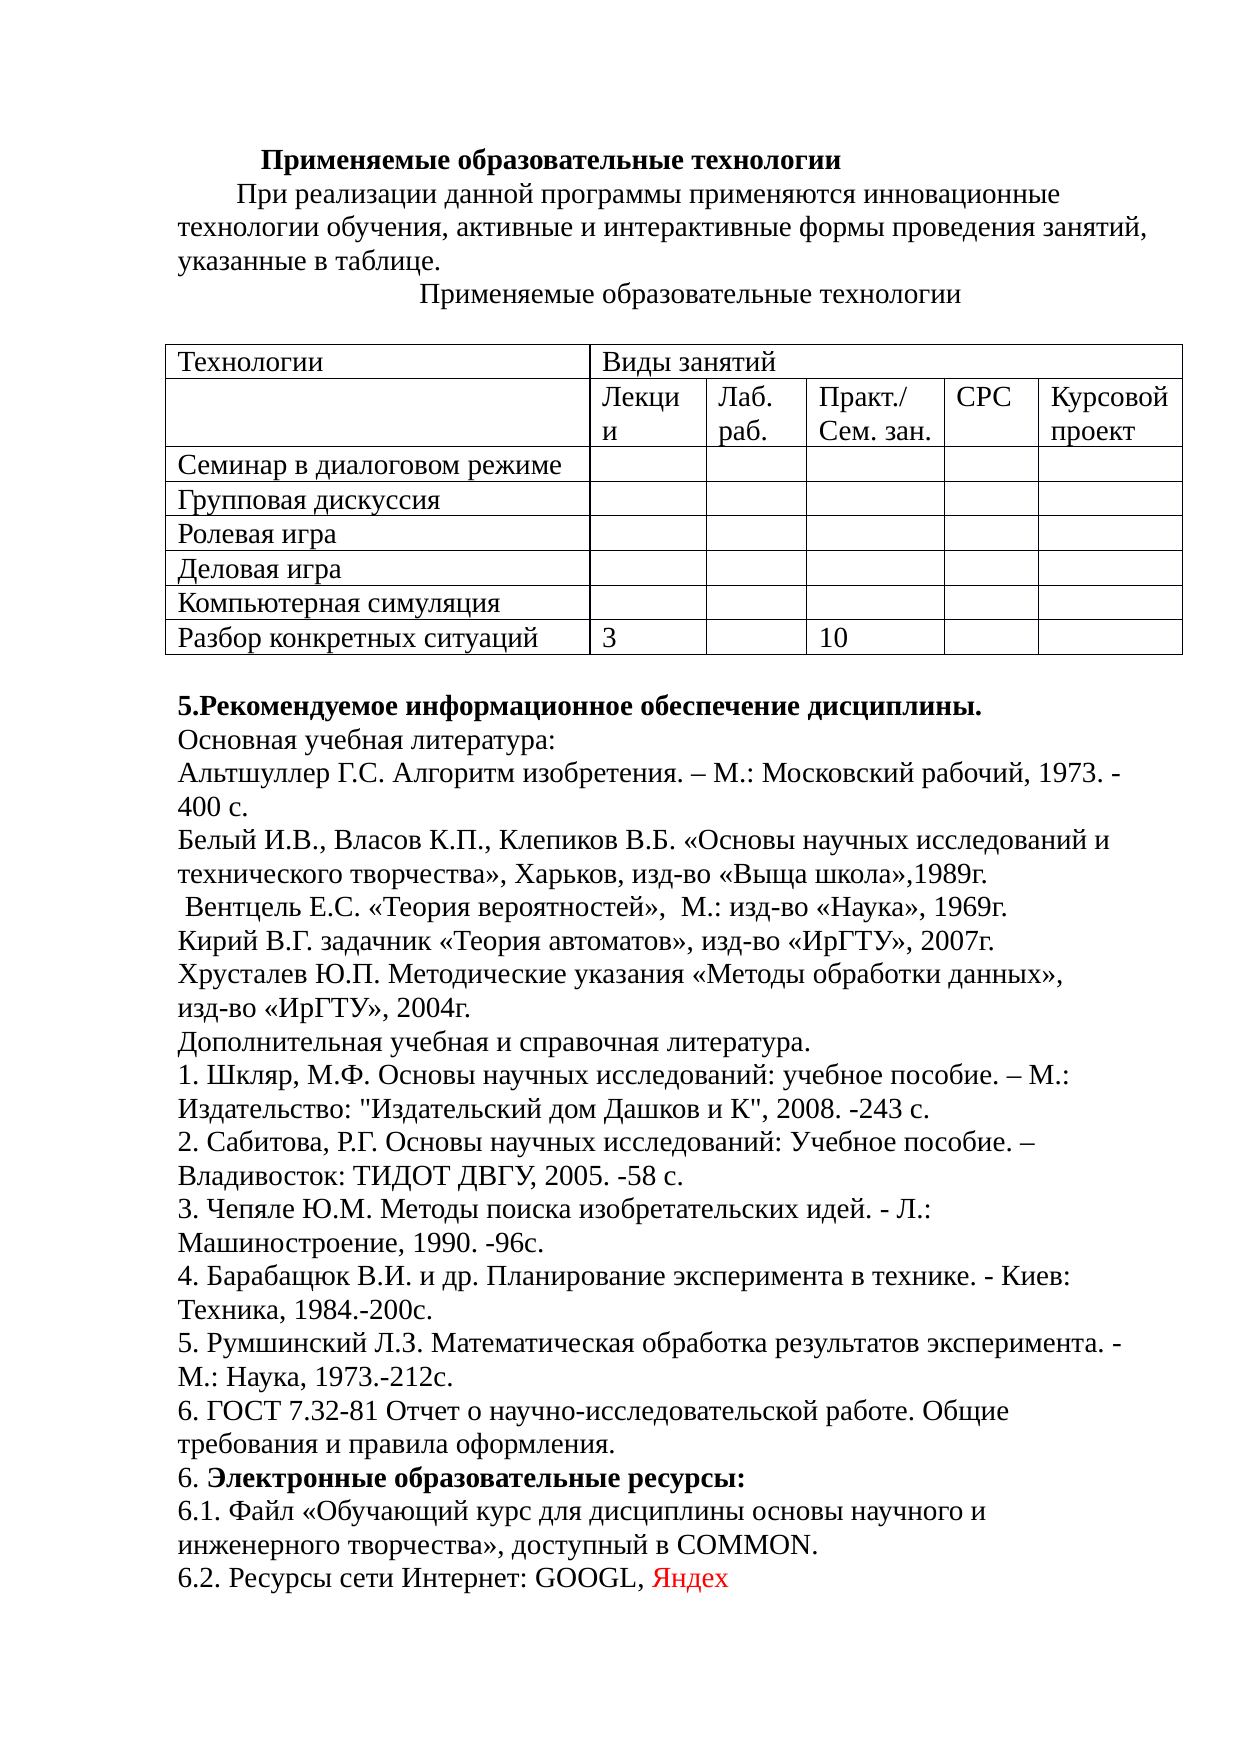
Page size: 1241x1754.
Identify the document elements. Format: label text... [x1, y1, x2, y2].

table_cell [591, 586, 706, 619]
table_cell Семинар в диалоговом режиме [166, 447, 589, 481]
table_cell Ролевая игра [166, 516, 589, 550]
text 1. Шкляр, М.Ф. Основы научных исследований: учебное пособие. – М.: Издательство: "Издательский дом Дашков и К", 2008. -243 с. 2. Сабитова, Р.Г. Основы научных исследований: Учебное пособие. – Владивосток: ТИДОТ ДВГУ, 2005. -58 с. 3. Чепяле Ю.М. Методы поиска изобретательских идей. - Л.: Машиностроение, 1990. -96с. 4. Барабащюк В.И. и др. Планирование эксперимента в технике. - Киев: Техника, 1984.-200с. 5. Румшинский Л.З. Математическая обработка результатов эксперимента. - М.: Наука, 1973.-212с. 6. ГОСТ 7.32-81 Отчет о научно-исследовательской работе. Общие требования и правила оформления. 6. Электронные образовательные ресурсы: [177, 1057, 1152, 1493]
table_cell [707, 586, 806, 619]
table_cell [1039, 586, 1182, 619]
text Белый И.В., Власов К.П., Клепиков В.Б. «Основы научных исследований и технического творчества», Харьков, изд-во «Выща школа»,1989г. [177, 822, 1152, 889]
table_cell Групповая дискуссия [166, 482, 589, 515]
table_cell [707, 551, 806, 584]
text 6.2. Ресурсы сети Интернет: GOOGL, Яндех [177, 1560, 1152, 1594]
table_cell [707, 482, 806, 515]
table_cell [707, 620, 806, 654]
table_cell 10 [807, 620, 944, 654]
table_cell [707, 447, 806, 481]
table_cell [1039, 482, 1182, 515]
table_cell [807, 586, 944, 619]
text Основная учебная литература: [177, 722, 1152, 755]
table_cell [1039, 551, 1182, 584]
table_cell [807, 551, 944, 584]
table_cell [1039, 516, 1182, 550]
text Вентцель Е.С. «Теория вероятностей», М.: изд-во «Наука», 1969г. [177, 889, 1152, 923]
table_cell [1039, 620, 1182, 654]
table_header Виды занятий [591, 345, 1182, 378]
text Дополнительная учебная и справочная литература. [177, 1024, 1152, 1057]
text Альтшуллер Г.С. Алгоритм изобретения. – М.: Московский рабочий, 1973. -400 с. [177, 755, 1152, 822]
table_cell [807, 447, 944, 481]
table_cell [945, 447, 1038, 481]
text Применяемые образовательные технологии [177, 276, 1152, 310]
text 6.1. Файл «Обучающий курс для дисциплины основы научного и инженерного творчества», доступный в COMMON. [177, 1493, 1152, 1560]
table_cell [945, 482, 1038, 515]
table_cell Компьютерная симуляция [166, 586, 589, 619]
text изд-во «ИрГТУ», 2004г. [177, 990, 1152, 1024]
table_cell Разбор конкретных ситуаций [166, 620, 589, 654]
text Применяемые образовательные технологии [177, 142, 1152, 176]
table_cell СРС [945, 379, 1038, 446]
table_cell [945, 516, 1038, 550]
table_cell [945, 586, 1038, 619]
text Кирий В.Г. задачник «Теория автоматов», изд-во «ИрГТУ», 2007г. [177, 923, 1152, 957]
table_cell Лаб. раб. [707, 379, 806, 446]
table_cell [591, 482, 706, 515]
table_cell [945, 551, 1038, 584]
table_cell [591, 516, 706, 550]
table_header Технологии [166, 345, 589, 378]
table_cell Лекции [591, 379, 706, 446]
table_cell Деловая игра [166, 551, 589, 584]
table_cell [807, 516, 944, 550]
table_cell [707, 516, 806, 550]
text Хрусталев Ю.П. Методические указания «Методы обработки данных», [177, 957, 1152, 990]
table_cell [807, 482, 944, 515]
table_cell [591, 551, 706, 584]
table_cell Практ./ Сем. зан. [807, 379, 944, 446]
table_cell [166, 379, 589, 446]
text 5.Рекомендуемое информационное обеспечение дисциплины. [177, 688, 1152, 722]
table_cell [945, 620, 1038, 654]
table_cell [1039, 447, 1182, 481]
table_cell Курсовой проект [1039, 379, 1182, 446]
table_cell [591, 447, 706, 481]
text При реализации данной программы применяются инновационные технологии обучения, активные и интерактивные формы проведения занятий, указанные в таблице. [177, 176, 1152, 276]
table_cell 3 [591, 620, 706, 654]
